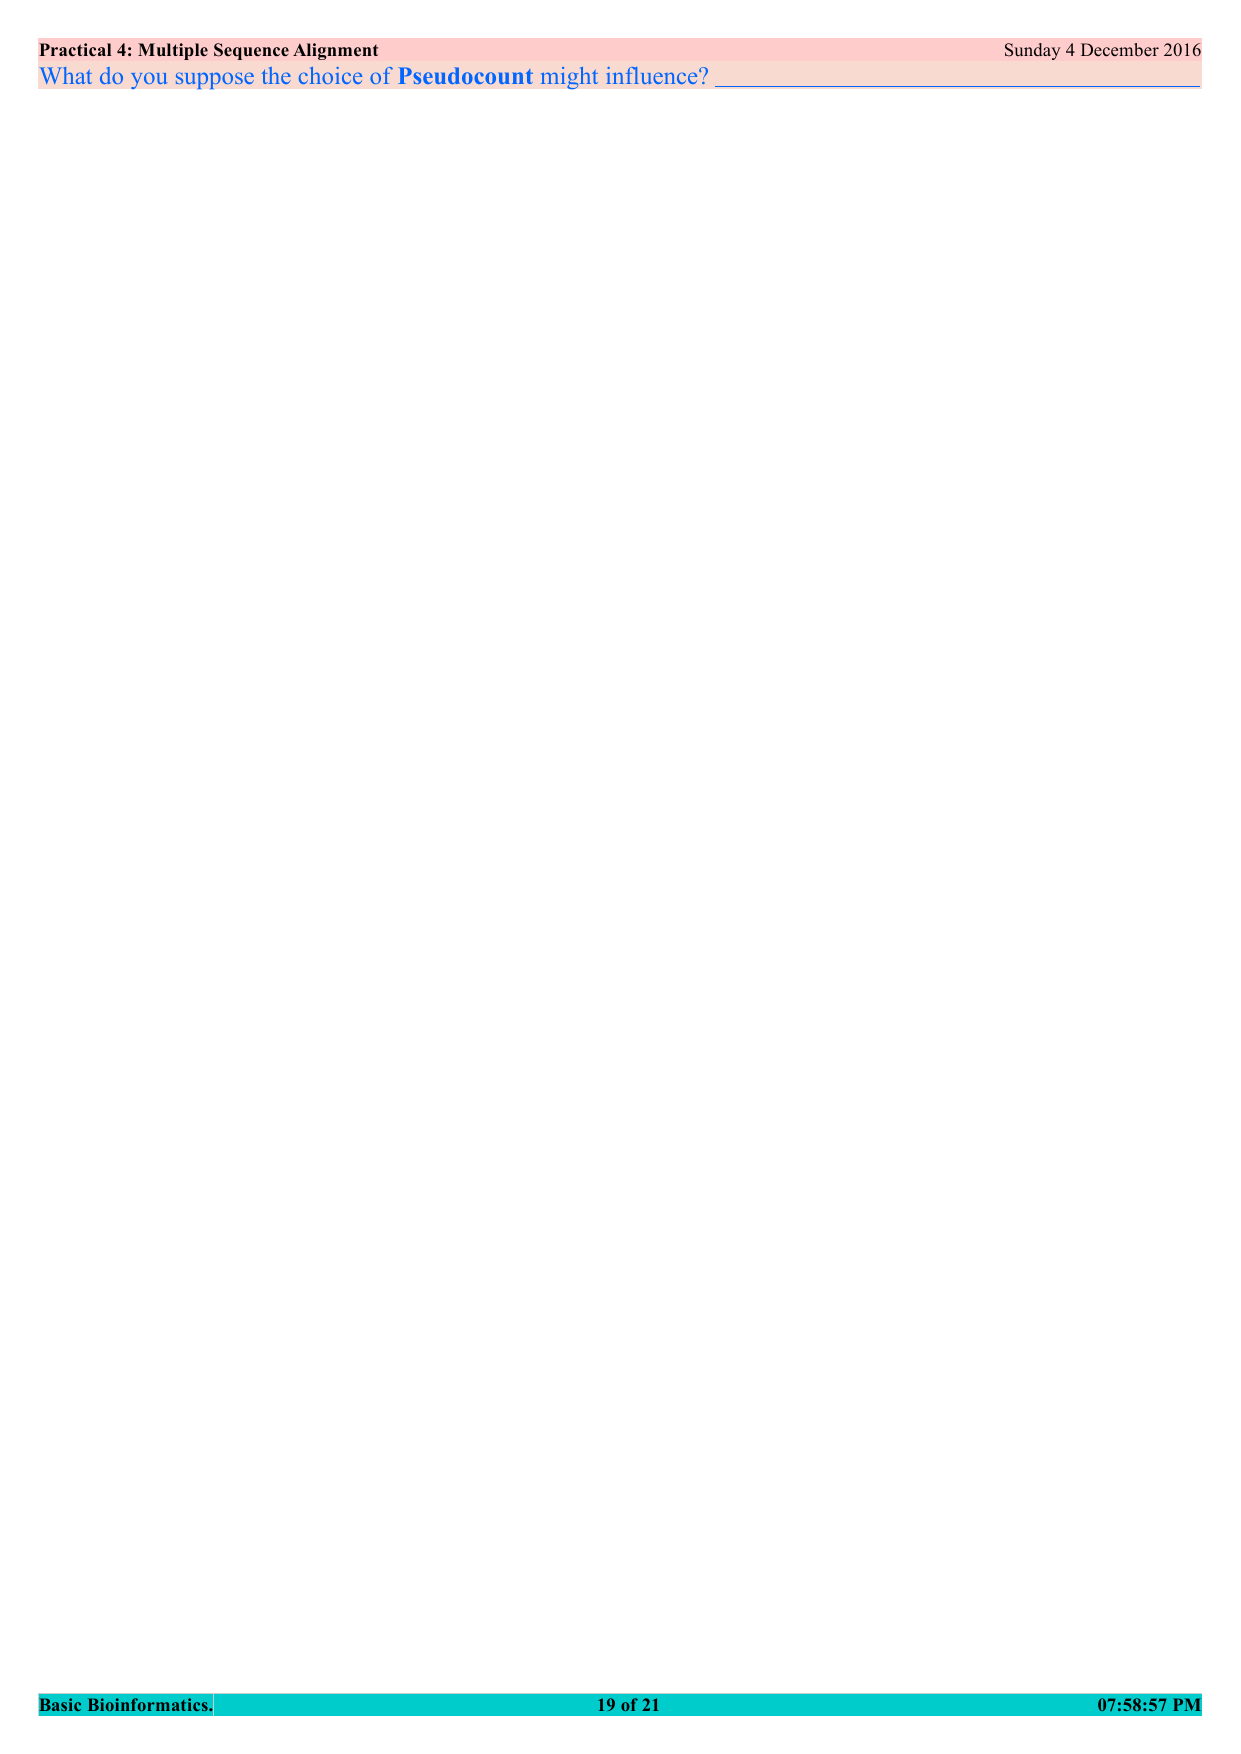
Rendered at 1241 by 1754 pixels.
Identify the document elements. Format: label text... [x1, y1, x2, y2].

text What do you suppose the choice of Pseudocount might influence? [38, 61, 1202, 89]
